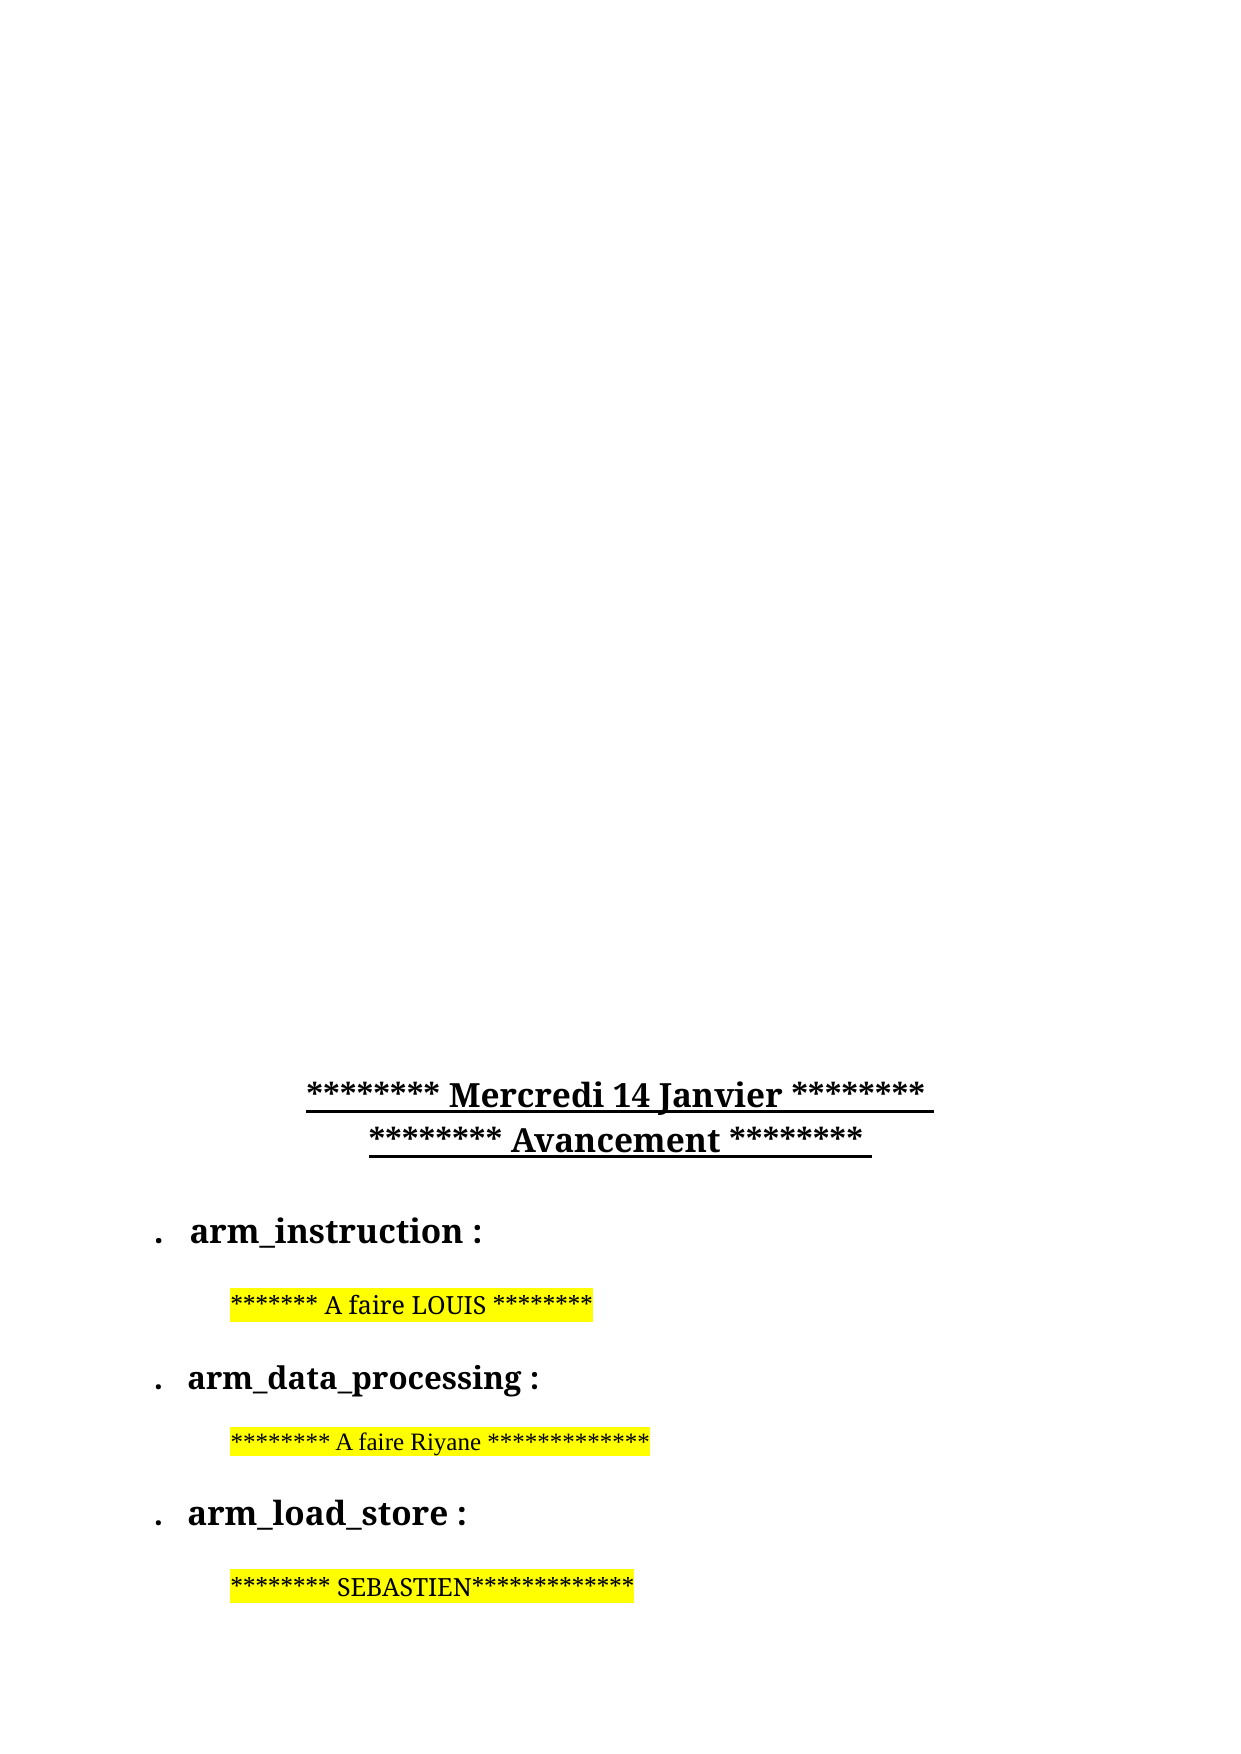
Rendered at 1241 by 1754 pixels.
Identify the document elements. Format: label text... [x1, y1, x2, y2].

text ******** Mercredi 14 Janvier ******** [118, 1072, 1122, 1117]
text ******** A faire Riyane ************* [230, 1427, 1122, 1456]
text . arm_instruction : [153, 1208, 1122, 1253]
text ******** Avancement ******** [118, 1117, 1122, 1163]
text ******** SEBASTIEN************* [230, 1569, 1122, 1603]
text . arm_data_processing : [153, 1356, 1122, 1398]
text ******* A faire LOUIS ******** [230, 1288, 1122, 1322]
text . arm_load_store : [153, 1490, 1122, 1535]
